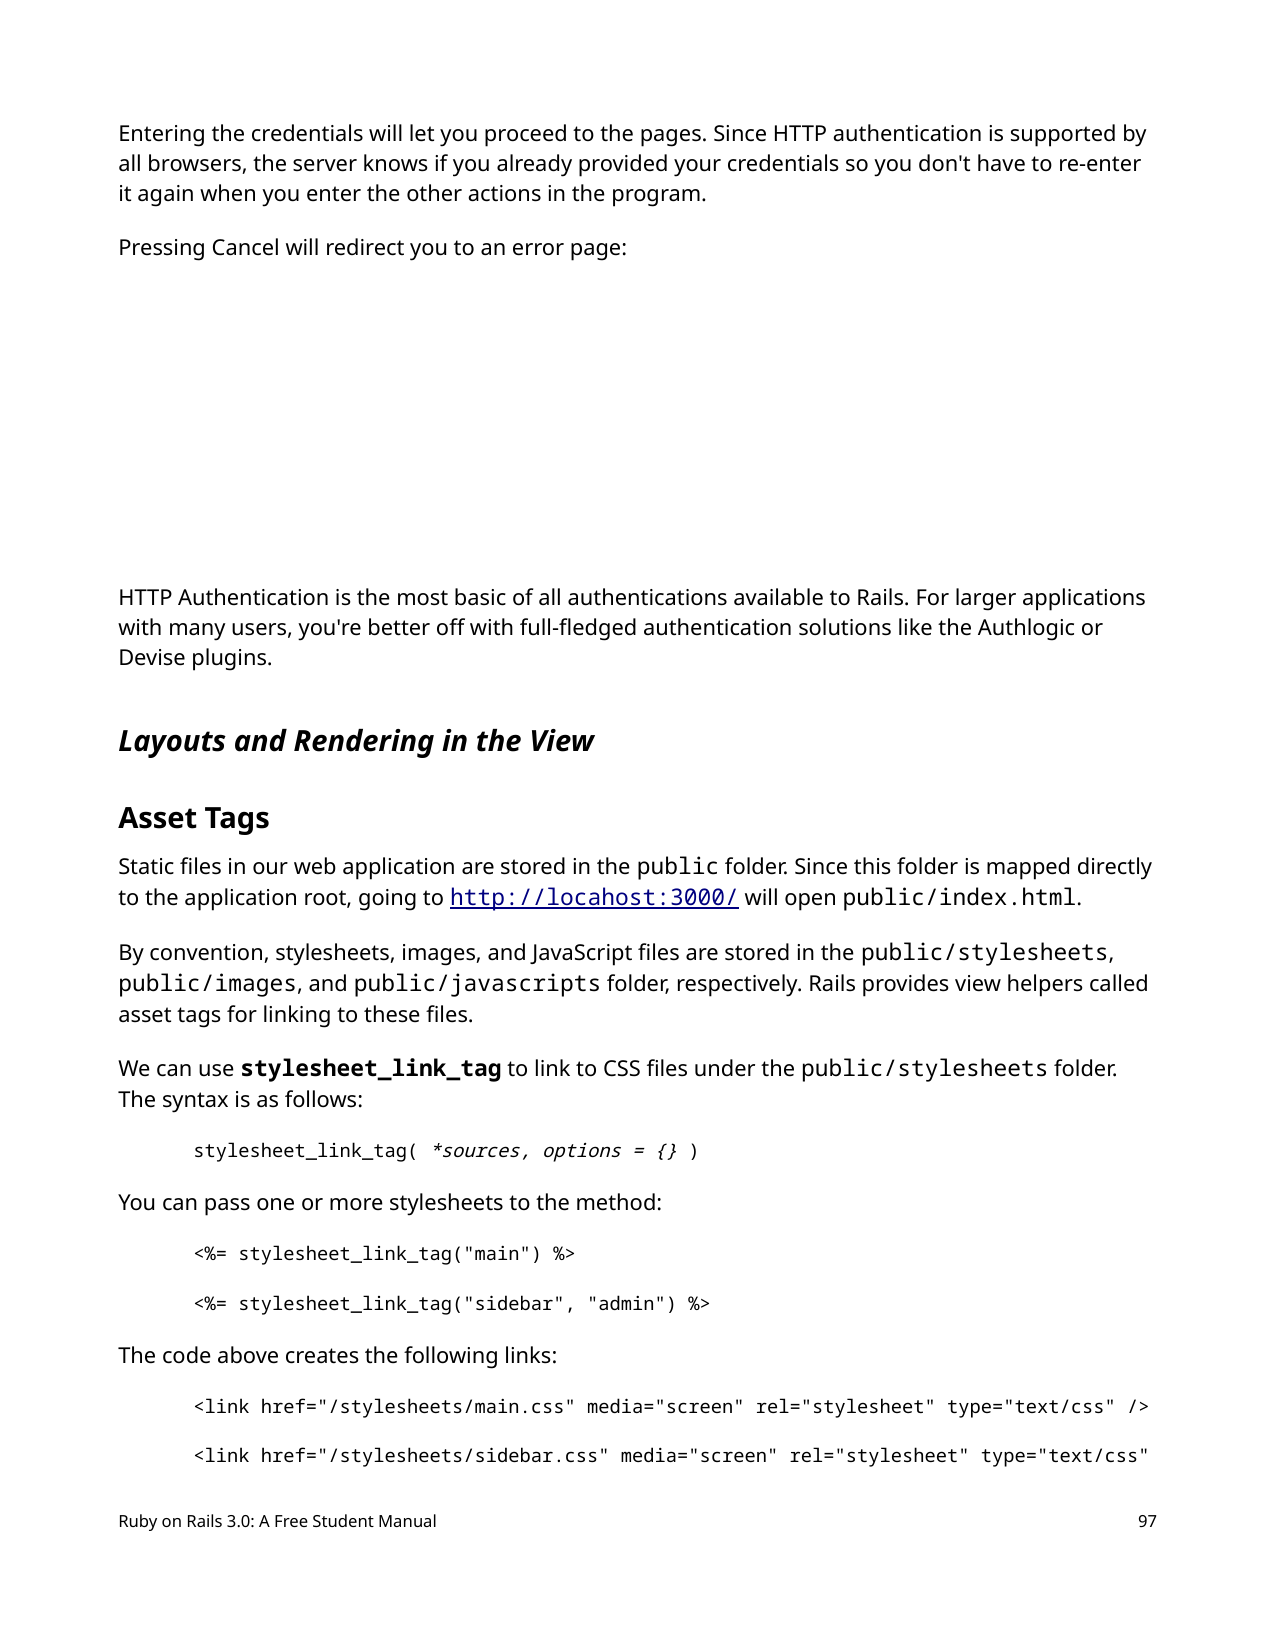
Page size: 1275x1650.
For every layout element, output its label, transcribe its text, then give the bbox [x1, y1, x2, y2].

text Pressing Cancel will redirect you to an error page: [118, 231, 1157, 261]
subtitle Asset Tags [118, 797, 1157, 837]
text The code above creates the following links: [118, 1339, 1157, 1369]
text Entering the credentials will let you proceed to the pages. Since HTTP authentication is supported by all browsers, the server knows if you already provided your credentials so you don't have to re-enter it again when you enter the other actions in the program. [118, 118, 1157, 207]
text <%= stylesheet_link_tag("sidebar", "admin") %> [193, 1290, 1157, 1316]
text By convention, stylesheets, images, and JavaScript files are stored in the public/stylesheets, public/images, and public/javascripts folder, respectively. Rails provides view helpers called asset tags for linking to these files. [118, 936, 1157, 1028]
text HTTP Authentication is the most basic of all authentications available to Rails. For larger applications with many users, you're better off with full-fledged authentication solutions like the Authlogic or Devise plugins. [118, 582, 1157, 671]
text stylesheet_link_tag( *sources, options = {} ) [193, 1137, 1157, 1163]
text <link href="/stylesheets/main.css" media="screen" rel="stylesheet" type="text/css" /> [193, 1393, 1157, 1419]
text We can use stylesheet_link_tag to link to CSS files under the public/stylesheets folder. The syntax is as follows: [118, 1052, 1157, 1113]
text <%= stylesheet_link_tag("main") %> [193, 1241, 1157, 1266]
text <link href="/stylesheets/sidebar.css" media="screen" rel="stylesheet" type="text/css" [193, 1443, 1157, 1468]
text You can pass one or more stylesheets to the method: [118, 1187, 1157, 1217]
text Static files in our web application are stored in the public folder. Since this folder is mapped directly to the application root, going to http://locahost:3000/ will open public/index.html. [118, 850, 1157, 912]
subtitle Layouts and Rendering in the View [118, 720, 1157, 760]
